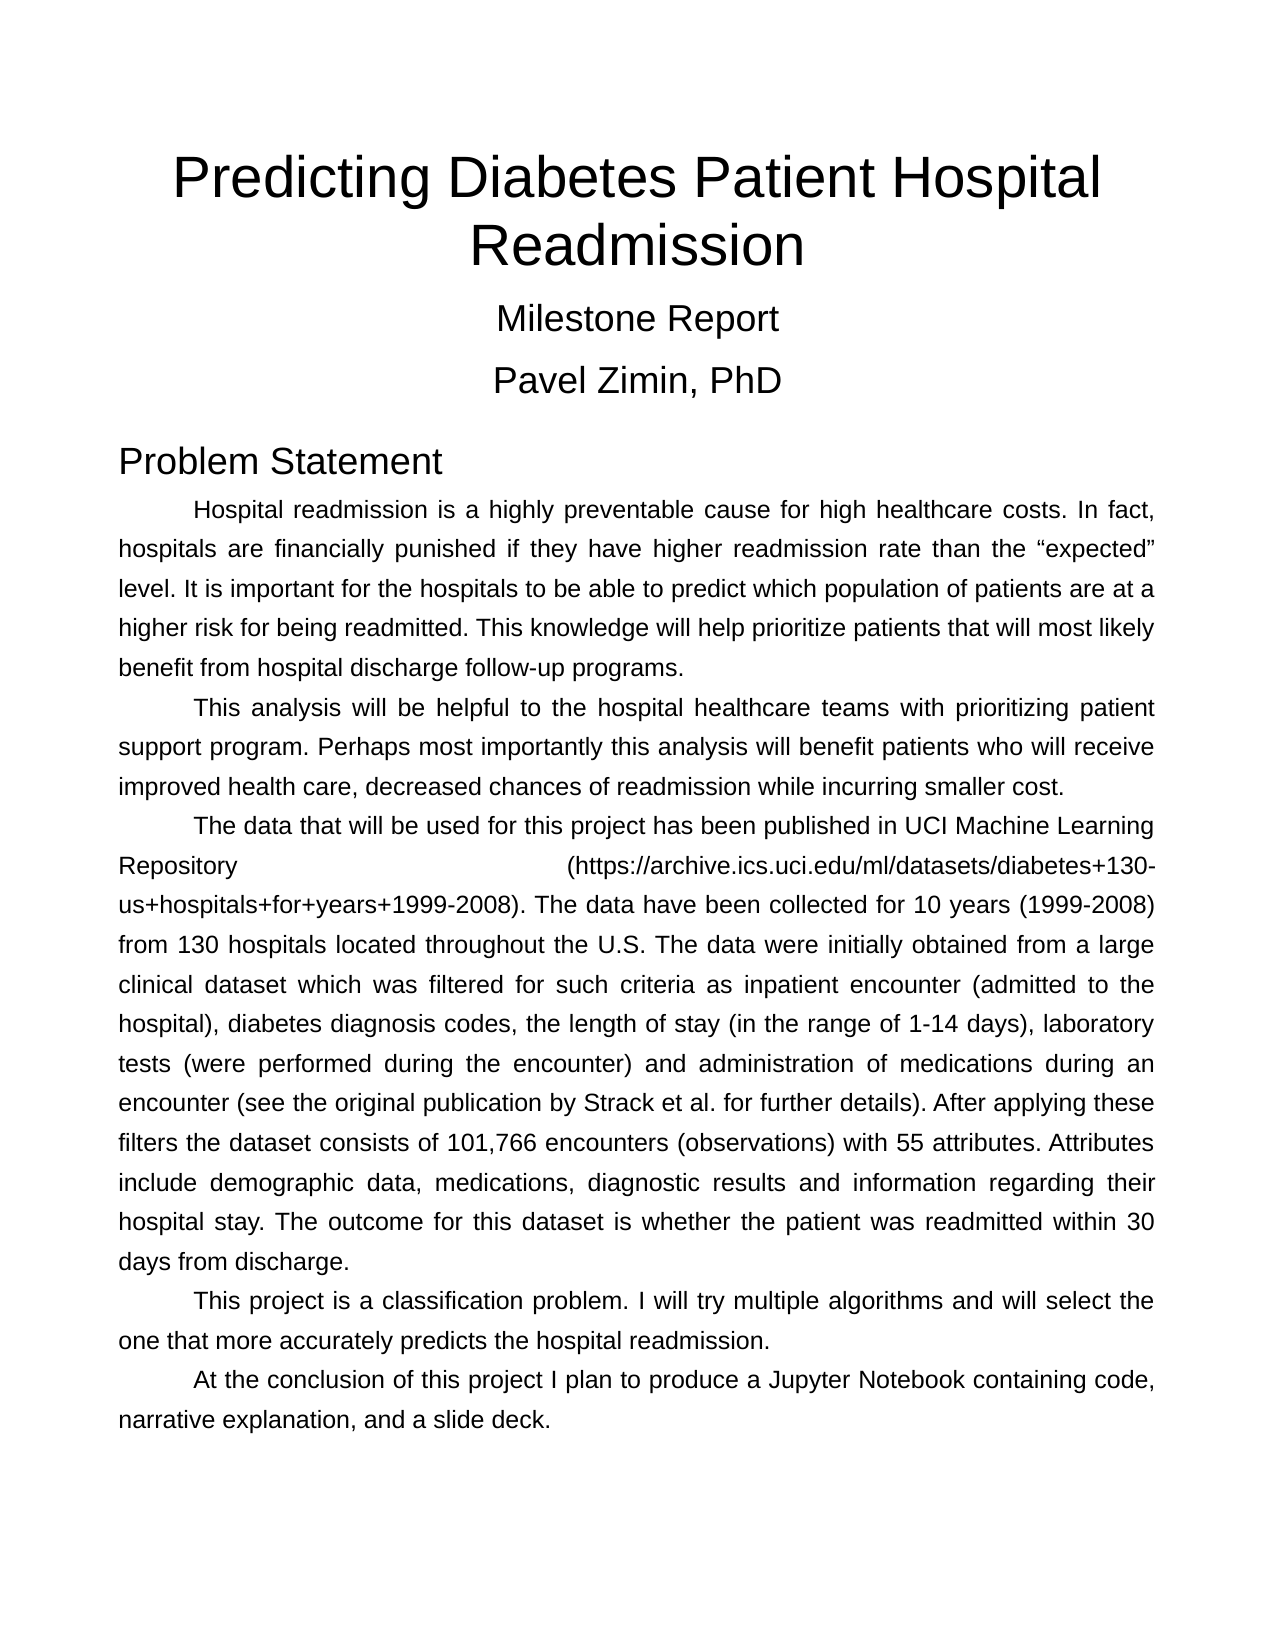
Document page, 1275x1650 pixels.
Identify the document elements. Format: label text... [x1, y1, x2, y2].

text Hospital readmission is a highly preventable cause for high healthcare costs. In fact, hospitals are financially punished if they have higher readmission rate than the “expected” level. It is important for the hospitals to be able to predict which population of patients are at a higher risk for being readmitted. This knowledge will help prioritize patients that will most likely benefit from hospital discharge follow-up programs. [118, 495, 1157, 682]
subtitle Milestone Report [118, 296, 1157, 339]
subtitle Pavel Zimin, PhD [118, 358, 1157, 401]
text At the conclusion of this project I plan to produce a Jupyter Notebook containing code, narrative explanation, and a slide deck. [118, 1366, 1157, 1434]
title Predicting Diabetes Patient Hospital Readmission [118, 143, 1157, 277]
text This analysis will be helpful to the hospital healthcare teams with prioritizing patient support program. Perhaps most importantly this analysis will benefit patients who will receive improved health care, decreased chances of readmission while incurring smaller cost. [118, 693, 1157, 801]
text The data that will be used for this project has been published in UCI Machine Learning Repository (https://archive.ics.uci.edu/ml/datasets/diabetes+130-us+hospitals+for+years+1999-2008). The data have been collected for 10 years (1999-2008) from 130 hospitals located throughout the U.S. The data were initially obtained from a large clinical dataset which was filtered for such criteria as inpatient encounter (admitted to the hospital), diabetes diagnosis codes, the length of stay (in the range of 1-14 days), laboratory tests (were performed during the encounter) and administration of medications during an encounter (see the original publication by Strack et al. for further details). After applying these filters the dataset consists of 101,766 encounters (observations) with 55 attributes. Attributes include demographic data, medications, diagnostic results and information regarding their hospital stay. The outcome for this dataset is whether the patient was readmitted within 30 days from discharge. [118, 811, 1157, 1276]
text This project is a classification problem. I will try multiple algorithms and will select the one that more accurately predicts the hospital readmission. [118, 1286, 1157, 1355]
subtitle Problem Statement [118, 438, 1157, 482]
